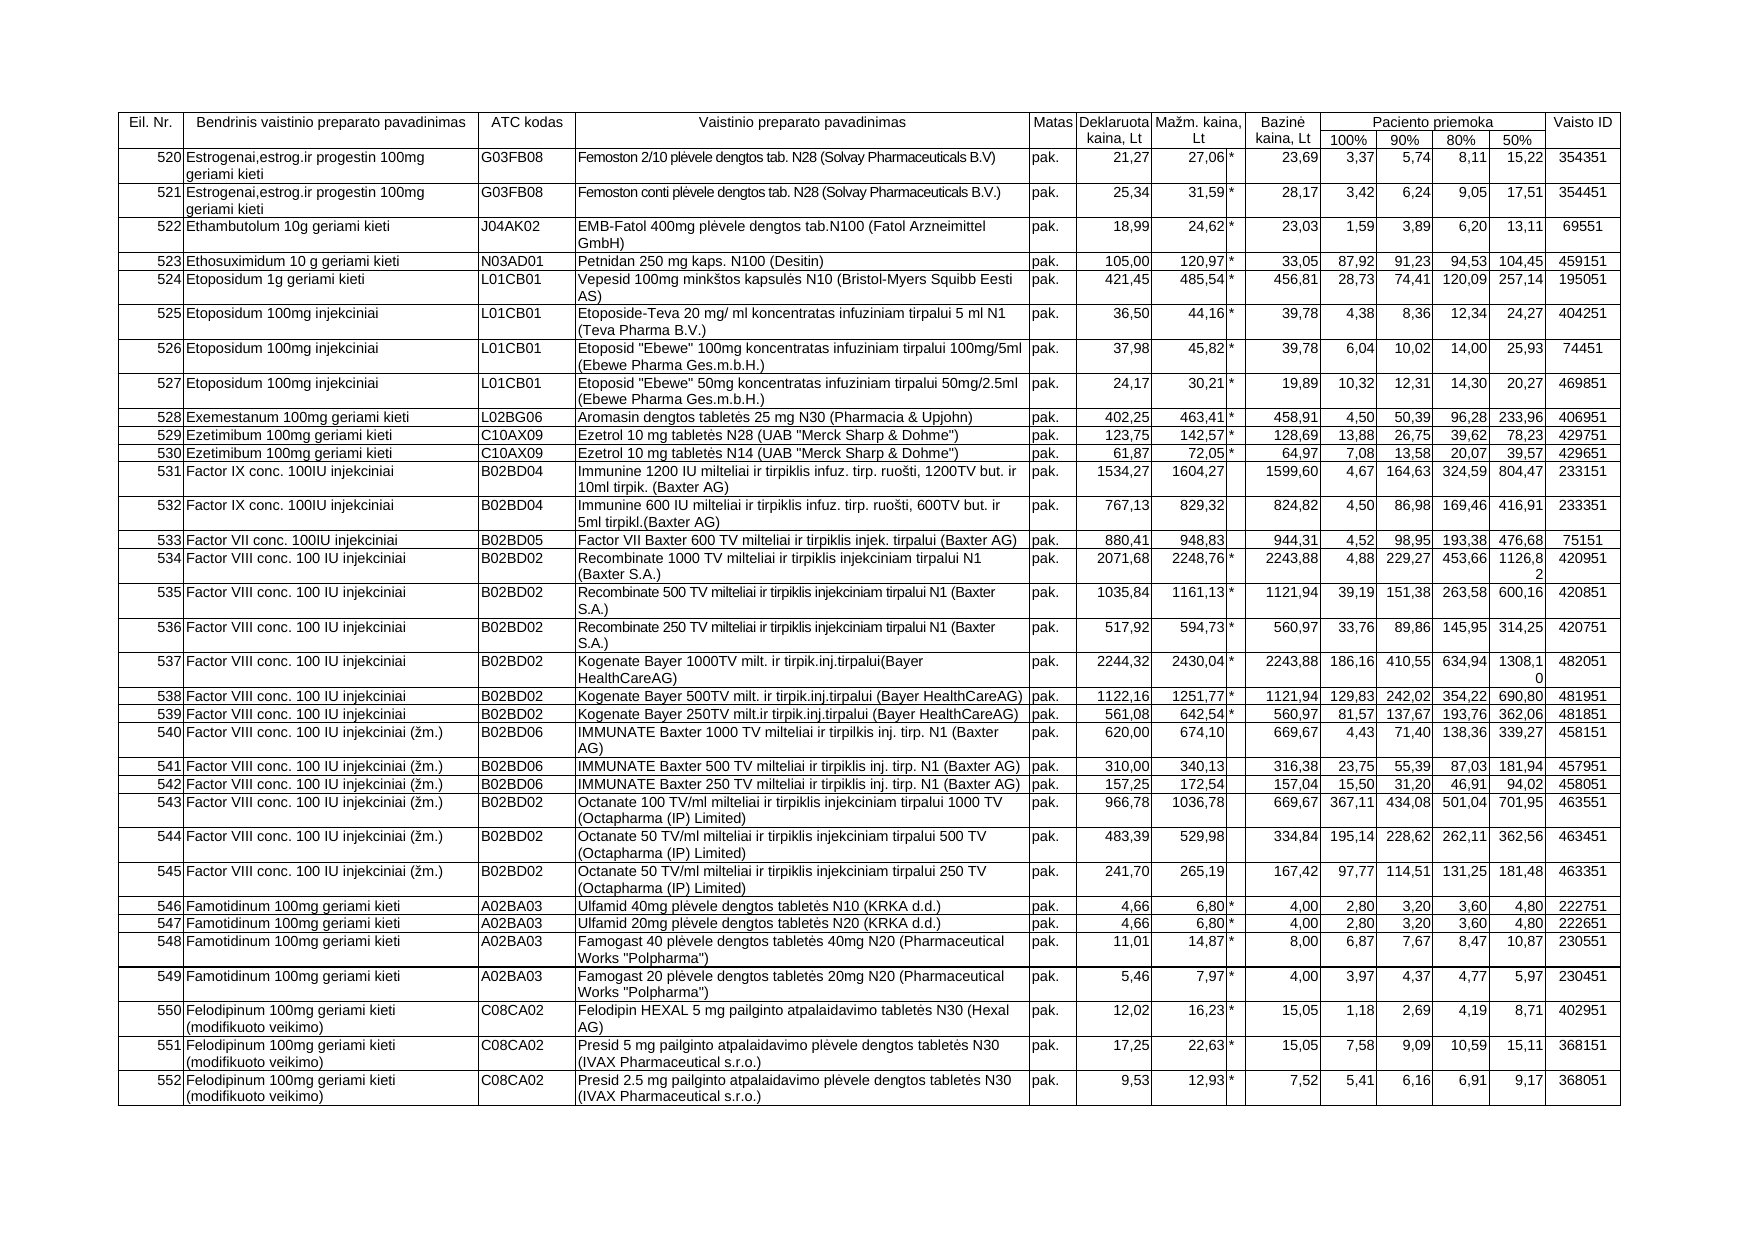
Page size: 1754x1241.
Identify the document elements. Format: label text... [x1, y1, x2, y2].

table_cell Famotidinum 100mg geriami kieti [184, 968, 478, 1001]
table_cell 600,16 [1490, 584, 1545, 617]
table_cell EMB-Fatol 400mg plėvele dengtos tab.N100 (Fatol Arzneimittel GmbH) [576, 218, 1029, 252]
table_cell 7,67 [1377, 933, 1432, 966]
table_cell 86,98 [1377, 497, 1432, 530]
table_cell 354451 [1546, 184, 1620, 217]
table_cell 36,50 [1077, 305, 1151, 339]
table_cell 481851 [1546, 705, 1620, 722]
table_cell B02BD06 [479, 776, 575, 792]
table_cell pak. [1030, 340, 1076, 373]
table_cell 6,20 [1433, 218, 1489, 252]
table_cell Femoston 2/10 plėvele dengtos tab. N28 (Solvay Pharmaceuticals B.V) [576, 149, 1029, 182]
table_cell 17,51 [1490, 184, 1545, 217]
table_cell 324,59 [1433, 462, 1489, 496]
table_cell 16,23 [1152, 1002, 1226, 1036]
table_cell 6,80 [1152, 897, 1226, 914]
table_cell 314,25 [1490, 619, 1545, 652]
table_cell 105,00 [1077, 253, 1151, 269]
table_cell 549 [119, 968, 183, 1001]
table_cell [1227, 723, 1245, 757]
table_cell Famotidinum 100mg geriami kieti [184, 933, 478, 966]
table_cell 21,27 [1077, 149, 1151, 182]
table_cell Etoposide-Teva 20 mg/ ml koncentratas infuziniam tirpalui 5 ml N1 (Teva Pharma B.V.) [576, 305, 1029, 339]
table_cell 525 [119, 305, 183, 339]
table_cell 463451 [1546, 828, 1620, 862]
table_cell pak. [1030, 794, 1076, 827]
table_cell pak. [1030, 549, 1076, 583]
table_cell 9,53 [1077, 1071, 1151, 1105]
table_cell C10AX09 [479, 445, 575, 461]
table_cell * [1227, 340, 1245, 373]
table_cell * [1227, 1002, 1245, 1036]
table_cell C08CA02 [479, 1002, 575, 1036]
table_cell 157,25 [1077, 776, 1151, 792]
table_cell Felodipinum 100mg geriami kieti (modifikuoto veikimo) [184, 1037, 478, 1070]
table_cell 523 [119, 253, 183, 269]
table_cell Octanate 50 TV/ml milteliai ir tirpiklis injekciniam tirpalui 250 TV (Octapharma (IP) Limited) [576, 863, 1029, 896]
table_cell 674,10 [1152, 723, 1226, 757]
table_cell 17,25 [1077, 1037, 1151, 1070]
table_cell 524 [119, 271, 183, 304]
table_cell pak. [1030, 688, 1076, 704]
table_cell 4,66 [1077, 915, 1151, 932]
table_cell 80% [1433, 131, 1489, 148]
table_cell Ulfamid 40mg plėvele dengtos tabletės N10 (KRKA d.d.) [576, 897, 1029, 914]
table_cell 233,96 [1490, 409, 1545, 426]
table_cell Factor VII conc. 100IU injekciniai [184, 531, 478, 548]
table_cell 634,94 [1433, 653, 1489, 687]
table_cell 6,16 [1377, 1071, 1432, 1105]
table_cell Famotidinum 100mg geriami kieti [184, 897, 478, 914]
table_cell 4,80 [1490, 897, 1545, 914]
table_cell pak. [1030, 1002, 1076, 1036]
table_cell 129,83 [1321, 688, 1376, 704]
table_cell 948,83 [1152, 531, 1226, 548]
table_cell Presid 5 mg pailginto atpalaidavimo plėvele dengtos tabletės N30 (IVAX Pharmaceutical s.r.o.) [576, 1037, 1029, 1070]
table_cell 3,60 [1433, 915, 1489, 932]
table_cell * [1227, 584, 1245, 617]
table_cell 25,93 [1490, 340, 1545, 373]
table_cell Exemestanum 100mg geriami kieti [184, 409, 478, 426]
table_cell Petnidan 250 mg kaps. N100 (Desitin) [576, 253, 1029, 269]
table_cell 94,53 [1433, 253, 1489, 269]
table_cell 19,89 [1246, 374, 1320, 408]
table_cell 10,02 [1377, 340, 1432, 373]
table_cell 453,66 [1433, 549, 1489, 583]
table_cell 354,22 [1433, 688, 1489, 704]
table_cell 8,71 [1490, 1002, 1545, 1036]
table_cell 28,17 [1246, 184, 1320, 217]
table_cell 458051 [1546, 776, 1620, 792]
table_cell [1227, 776, 1245, 792]
table_cell 20,07 [1433, 445, 1489, 461]
table_cell 15,22 [1490, 149, 1545, 182]
table_cell 483,39 [1077, 828, 1151, 862]
table_cell 26,75 [1377, 427, 1432, 443]
table_cell 10,59 [1433, 1037, 1489, 1070]
table_cell 262,11 [1433, 828, 1489, 862]
table_cell Ezetrol 10 mg tabletės N14 (UAB "Merck Sharp & Dohme") [576, 445, 1029, 461]
table_cell 3,97 [1321, 968, 1376, 1001]
table_cell 463351 [1546, 863, 1620, 896]
table_cell Felodipin HEXAL 5 mg pailginto atpalaidavimo tabletės N30 (Hexal AG) [576, 1002, 1029, 1036]
table_cell 547 [119, 915, 183, 932]
table_cell 534 [119, 549, 183, 583]
table_cell Kogenate Bayer 250TV milt.ir tirpik.inj.tirpalui (Bayer HealthCareAG) [576, 705, 1029, 722]
table_cell * [1227, 305, 1245, 339]
table_cell B02BD05 [479, 531, 575, 548]
table_cell 97,77 [1321, 863, 1376, 896]
table_cell 1122,16 [1077, 688, 1151, 704]
table_cell Factor VIII conc. 100 IU injekciniai (žm.) [184, 794, 478, 827]
table_cell 25,34 [1077, 184, 1151, 217]
table_cell Kogenate Bayer 500TV milt. ir tirpik.inj.tirpalui (Bayer HealthCareAG) [576, 688, 1029, 704]
table_cell 31,20 [1377, 776, 1432, 792]
table_cell pak. [1030, 184, 1076, 217]
table_cell C10AX09 [479, 427, 575, 443]
table_cell [1227, 828, 1245, 862]
table_cell 560,97 [1246, 705, 1320, 722]
table_cell 55,39 [1377, 758, 1432, 774]
table_cell 131,25 [1433, 863, 1489, 896]
table_cell 7,52 [1246, 1071, 1320, 1105]
table_cell 64,97 [1246, 445, 1320, 461]
table_cell 39,19 [1321, 584, 1376, 617]
table_cell 172,54 [1152, 776, 1226, 792]
table_header Deklaruota kaina, Lt [1077, 113, 1151, 148]
table_cell * [1227, 374, 1245, 408]
table_cell 404251 [1546, 305, 1620, 339]
table_cell 6,80 [1152, 915, 1226, 932]
table_cell 3,60 [1433, 897, 1489, 914]
table_cell IMMUNATE Baxter 1000 TV milteliai ir tirpilkis inj. tirp. N1 (Baxter AG) [576, 723, 1029, 757]
table_cell 421,45 [1077, 271, 1151, 304]
table_cell 539 [119, 705, 183, 722]
table_cell 5,97 [1490, 968, 1545, 1001]
table_cell Etoposid "Ebewe" 100mg koncentratas infuziniam tirpalui 100mg/5ml (Ebewe Pharma Ges.m.b.H.) [576, 340, 1029, 373]
table_cell 123,75 [1077, 427, 1151, 443]
table_cell 368051 [1546, 1071, 1620, 1105]
table_cell 33,76 [1321, 619, 1376, 652]
table_cell B02BD02 [479, 863, 575, 896]
table_cell 74451 [1546, 340, 1620, 373]
table_cell Factor VIII conc. 100 IU injekciniai (žm.) [184, 776, 478, 792]
table_cell B02BD02 [479, 828, 575, 862]
table_cell 4,38 [1321, 305, 1376, 339]
table_cell L01CB01 [479, 340, 575, 373]
table_cell 4,43 [1321, 723, 1376, 757]
table_cell 2071,68 [1077, 549, 1151, 583]
table_cell pak. [1030, 149, 1076, 182]
table_cell 157,04 [1246, 776, 1320, 792]
table_cell 540 [119, 723, 183, 757]
table_cell * [1227, 271, 1245, 304]
table_cell 9,09 [1377, 1037, 1432, 1070]
table_cell 767,13 [1077, 497, 1151, 530]
table_cell 12,93 [1152, 1071, 1226, 1105]
table_cell A02BA03 [479, 933, 575, 966]
table_cell 193,38 [1433, 531, 1489, 548]
table_cell 7,58 [1321, 1037, 1376, 1070]
table_cell 12,31 [1377, 374, 1432, 408]
table_cell Ezetimibum 100mg geriami kieti [184, 445, 478, 461]
table_cell 15,05 [1246, 1002, 1320, 1036]
table_cell 458,91 [1246, 409, 1320, 426]
table_cell 829,32 [1152, 497, 1226, 530]
table_cell 543 [119, 794, 183, 827]
table_cell 520 [119, 149, 183, 182]
table_cell 527 [119, 374, 183, 408]
table_cell 966,78 [1077, 794, 1151, 827]
table_cell 18,99 [1077, 218, 1151, 252]
table_cell Felodipinum 100mg geriami kieti (modifikuoto veikimo) [184, 1071, 478, 1105]
table_cell * [1227, 218, 1245, 252]
table_cell 1121,94 [1246, 688, 1320, 704]
table_cell 96,28 [1433, 409, 1489, 426]
table_cell Felodipinum 100mg geriami kieti (modifikuoto veikimo) [184, 1002, 478, 1036]
table_cell 15,11 [1490, 1037, 1545, 1070]
table_cell 4,80 [1490, 915, 1545, 932]
table_cell 137,67 [1377, 705, 1432, 722]
table_cell 8,11 [1433, 149, 1489, 182]
table_cell 354351 [1546, 149, 1620, 182]
table_cell 9,17 [1490, 1071, 1545, 1105]
table_cell 4,37 [1377, 968, 1432, 1001]
table_cell C08CA02 [479, 1071, 575, 1105]
table_cell 362,06 [1490, 705, 1545, 722]
table_cell 181,94 [1490, 758, 1545, 774]
table_cell 1126,82 [1490, 549, 1545, 583]
table_cell 551 [119, 1037, 183, 1070]
table_cell 458151 [1546, 723, 1620, 757]
table_cell 169,46 [1433, 497, 1489, 530]
table_cell 457951 [1546, 758, 1620, 774]
table_cell 3,37 [1321, 149, 1376, 182]
table_cell 521 [119, 184, 183, 217]
table_cell pak. [1030, 271, 1076, 304]
table_cell 27,06 [1152, 149, 1226, 182]
table_cell 701,95 [1490, 794, 1545, 827]
table_cell 1,59 [1321, 218, 1376, 252]
table_cell 429651 [1546, 445, 1620, 461]
table_cell Factor IX conc. 100IU injekciniai [184, 462, 478, 496]
table_cell J04AK02 [479, 218, 575, 252]
table_cell L01CB01 [479, 305, 575, 339]
table_cell 94,02 [1490, 776, 1545, 792]
table_cell * [1227, 933, 1245, 966]
table_cell 533 [119, 531, 183, 548]
table_cell * [1227, 915, 1245, 932]
table_cell 33,05 [1246, 253, 1320, 269]
table_cell Factor VIII conc. 100 IU injekciniai (žm.) [184, 863, 478, 896]
table_cell 145,95 [1433, 619, 1489, 652]
table_cell 14,30 [1433, 374, 1489, 408]
table_cell 3,42 [1321, 184, 1376, 217]
table_cell 14,87 [1152, 933, 1226, 966]
table_cell 8,47 [1433, 933, 1489, 966]
table_cell Famogast 40 plėvele dengtos tabletės 40mg N20 (Pharmaceutical Works "Polpharma") [576, 933, 1029, 966]
table_cell * [1227, 619, 1245, 652]
table_cell 195,14 [1321, 828, 1376, 862]
table_cell 22,63 [1152, 1037, 1226, 1070]
table_cell * [1227, 1071, 1245, 1105]
table_cell 545 [119, 863, 183, 896]
table_cell 463551 [1546, 794, 1620, 827]
table_cell * [1227, 549, 1245, 583]
table_cell 1599,60 [1246, 462, 1320, 496]
table_cell 560,97 [1246, 619, 1320, 652]
table_cell 9,05 [1433, 184, 1489, 217]
table_cell 544 [119, 828, 183, 862]
table_cell Factor IX conc. 100IU injekciniai [184, 497, 478, 530]
table_cell A02BA03 [479, 915, 575, 932]
table_cell 37,98 [1077, 340, 1151, 373]
table_cell IMMUNATE Baxter 250 TV milteliai ir tirpiklis inj. tirp. N1 (Baxter AG) [576, 776, 1029, 792]
table_cell 13,11 [1490, 218, 1545, 252]
table_cell 2243,88 [1246, 549, 1320, 583]
table_cell 2,69 [1377, 1002, 1432, 1036]
table_cell 529 [119, 427, 183, 443]
table_cell 501,04 [1433, 794, 1489, 827]
table_cell Immunine 600 IU milteliai ir tirpiklis infuz. tirp. ruošti, 600TV but. ir 5ml tirpikl.(Baxter AG) [576, 497, 1029, 530]
table_cell 14,00 [1433, 340, 1489, 373]
table_cell B02BD02 [479, 688, 575, 704]
table_cell Etoposidum 100mg injekciniai [184, 374, 478, 408]
table_cell 2244,32 [1077, 653, 1151, 687]
table_cell 15,50 [1321, 776, 1376, 792]
table_cell 7,08 [1321, 445, 1376, 461]
table_cell pak. [1030, 445, 1076, 461]
table_cell 89,86 [1377, 619, 1432, 652]
table_cell 7,97 [1152, 968, 1226, 1001]
table_cell 23,75 [1321, 758, 1376, 774]
table_cell 222651 [1546, 915, 1620, 932]
table_cell Etoposidum 100mg injekciniai [184, 305, 478, 339]
table_cell 594,73 [1152, 619, 1226, 652]
table_cell 23,03 [1246, 218, 1320, 252]
table_cell pak. [1030, 584, 1076, 617]
table_cell 482051 [1546, 653, 1620, 687]
table_cell 485,54 [1152, 271, 1226, 304]
table_cell 3,89 [1377, 218, 1432, 252]
table_cell 78,23 [1490, 427, 1545, 443]
table_cell Factor VIII conc. 100 IU injekciniai [184, 653, 478, 687]
table_cell 340,13 [1152, 758, 1226, 774]
table_header Paciento priemoka [1321, 113, 1545, 130]
table_cell Ethosuximidum 10 g geriami kieti [184, 253, 478, 269]
table_cell 1,18 [1321, 1002, 1376, 1036]
table_cell pak. [1030, 619, 1076, 652]
table_cell Famogast 20 plėvele dengtos tabletės 20mg N20 (Pharmaceutical Works "Polpharma") [576, 968, 1029, 1001]
table_cell 642,54 [1152, 705, 1226, 722]
table_cell pak. [1030, 723, 1076, 757]
table_cell 241,70 [1077, 863, 1151, 896]
table_cell 45,82 [1152, 340, 1226, 373]
table_cell 531 [119, 462, 183, 496]
table_cell 5,46 [1077, 968, 1151, 1001]
table_cell 4,00 [1246, 915, 1320, 932]
table_cell G03FB08 [479, 184, 575, 217]
table_cell 222751 [1546, 897, 1620, 914]
table_header Vaisto ID [1546, 113, 1620, 148]
table_cell 5,74 [1377, 149, 1432, 182]
table_cell pak. [1030, 933, 1076, 966]
table_cell Factor VIII conc. 100 IU injekciniai (žm.) [184, 723, 478, 757]
table_cell 459151 [1546, 253, 1620, 269]
table_cell 517,92 [1077, 619, 1151, 652]
table_cell 265,19 [1152, 863, 1226, 896]
table_cell 12,02 [1077, 1002, 1151, 1036]
table_cell Factor VIII conc. 100 IU injekciniai [184, 549, 478, 583]
table_cell 334,84 [1246, 828, 1320, 862]
table_cell 6,91 [1433, 1071, 1489, 1105]
table_cell Factor VIII conc. 100 IU injekciniai [184, 584, 478, 617]
table_cell B02BD02 [479, 705, 575, 722]
table_cell pak. [1030, 1037, 1076, 1070]
table_cell 463,41 [1152, 409, 1226, 426]
table_cell 2,80 [1321, 915, 1376, 932]
table_cell Factor VIII conc. 100 IU injekciniai [184, 619, 478, 652]
table_cell 24,17 [1077, 374, 1151, 408]
table_cell Ezetrol 10 mg tabletės N28 (UAB "Merck Sharp & Dohme") [576, 427, 1029, 443]
table_cell * [1227, 253, 1245, 269]
table_cell 164,63 [1377, 462, 1432, 496]
table_cell Factor VII Baxter 600 TV milteliai ir tirpiklis injek. tirpalui (Baxter AG) [576, 531, 1029, 548]
table_cell 91,23 [1377, 253, 1432, 269]
table_cell 2243,88 [1246, 653, 1320, 687]
table_cell 804,47 [1490, 462, 1545, 496]
table_cell * [1227, 705, 1245, 722]
table_cell Factor VIII conc. 100 IU injekciniai (žm.) [184, 828, 478, 862]
table_cell Etoposidum 1g geriami kieti [184, 271, 478, 304]
table_cell 476,68 [1490, 531, 1545, 548]
table_cell 74,41 [1377, 271, 1432, 304]
table_cell Ezetimibum 100mg geriami kieti [184, 427, 478, 443]
table_cell 1036,78 [1152, 794, 1226, 827]
table_cell 181,48 [1490, 863, 1545, 896]
table_cell 104,45 [1490, 253, 1545, 269]
table_cell 542 [119, 776, 183, 792]
table_cell 402951 [1546, 1002, 1620, 1036]
table_cell 24,62 [1152, 218, 1226, 252]
table_cell 151,38 [1377, 584, 1432, 617]
table_cell L01CB01 [479, 374, 575, 408]
table_cell L01CB01 [479, 271, 575, 304]
table_cell 31,59 [1152, 184, 1226, 217]
table_cell 39,57 [1490, 445, 1545, 461]
table_cell 402,25 [1077, 409, 1151, 426]
table_cell pak. [1030, 915, 1076, 932]
table_cell Recombinate 250 TV milteliai ir tirpiklis injekciniam tirpalui N1 (Baxter S.A.) [576, 619, 1029, 652]
table_cell 167,42 [1246, 863, 1320, 896]
table_cell 233351 [1546, 497, 1620, 530]
table_cell 87,03 [1433, 758, 1489, 774]
table_cell 367,11 [1321, 794, 1376, 827]
table_cell 339,27 [1490, 723, 1545, 757]
table_cell * [1227, 184, 1245, 217]
table_cell 28,73 [1321, 271, 1376, 304]
table_cell 944,31 [1246, 531, 1320, 548]
table_cell [1227, 531, 1245, 548]
table_cell 6,24 [1377, 184, 1432, 217]
table_cell pak. [1030, 828, 1076, 862]
table_cell 30,21 [1152, 374, 1226, 408]
table_cell 316,38 [1246, 758, 1320, 774]
table_cell 230551 [1546, 933, 1620, 966]
table_cell 10,32 [1321, 374, 1376, 408]
table_cell 6,87 [1321, 933, 1376, 966]
table_cell Octanate 100 TV/ml milteliai ir tirpiklis injekciniam tirpalui 1000 TV (Octapharma (IP) Limited) [576, 794, 1029, 827]
table_cell 546 [119, 897, 183, 914]
table_cell 3,20 [1377, 915, 1432, 932]
table_cell 824,82 [1246, 497, 1320, 530]
table_cell 195051 [1546, 271, 1620, 304]
table_cell 6,04 [1321, 340, 1376, 373]
table_cell 2248,76 [1152, 549, 1226, 583]
table_cell 362,56 [1490, 828, 1545, 862]
table_cell B02BD02 [479, 619, 575, 652]
table_cell 13,58 [1377, 445, 1432, 461]
table_cell Famotidinum 100mg geriami kieti [184, 915, 478, 932]
table_cell 410,55 [1377, 653, 1432, 687]
table_cell pak. [1030, 968, 1076, 1001]
table_cell pak. [1030, 253, 1076, 269]
table_cell 420851 [1546, 584, 1620, 617]
table_header ATC kodas [479, 113, 575, 148]
table_cell 61,87 [1077, 445, 1151, 461]
table_header Mažm. kaina, Lt [1152, 113, 1245, 148]
table_cell Estrogenai,estrog.ir progestin 100mg geriami kieti [184, 149, 478, 182]
table_cell 233151 [1546, 462, 1620, 496]
table_cell 4,00 [1246, 897, 1320, 914]
table_cell 229,27 [1377, 549, 1432, 583]
table_cell 12,34 [1433, 305, 1489, 339]
table_cell 114,51 [1377, 863, 1432, 896]
table_cell 620,00 [1077, 723, 1151, 757]
table_cell 186,16 [1321, 653, 1376, 687]
table_cell pak. [1030, 863, 1076, 896]
table_cell 242,02 [1377, 688, 1432, 704]
table_cell pak. [1030, 218, 1076, 252]
table_cell 23,69 [1246, 149, 1320, 182]
table_cell pak. [1030, 531, 1076, 548]
table_cell 4,66 [1077, 897, 1151, 914]
table_cell 550 [119, 1002, 183, 1036]
table_cell 526 [119, 340, 183, 373]
table_cell 420751 [1546, 619, 1620, 652]
table_cell 561,08 [1077, 705, 1151, 722]
table_cell 2430,04 [1152, 653, 1226, 687]
table_cell 522 [119, 218, 183, 252]
table_cell 4,50 [1321, 497, 1376, 530]
table_cell Octanate 50 TV/ml milteliai ir tirpiklis injekciniam tirpalui 500 TV (Octapharma (IP) Limited) [576, 828, 1029, 862]
table_cell 138,36 [1433, 723, 1489, 757]
table_cell 257,14 [1490, 271, 1545, 304]
table_cell A02BA03 [479, 968, 575, 1001]
table_header Bendrinis vaistinio preparato pavadinimas [184, 113, 478, 148]
table_cell [1227, 497, 1245, 530]
table_cell pak. [1030, 653, 1076, 687]
table_cell 13,88 [1321, 427, 1376, 443]
table_cell 880,41 [1077, 531, 1151, 548]
table_cell 5,41 [1321, 1071, 1376, 1105]
table_cell 20,27 [1490, 374, 1545, 408]
table_cell 1251,77 [1152, 688, 1226, 704]
table_cell Ethambutolum 10g geriami kieti [184, 218, 478, 252]
table_cell 532 [119, 497, 183, 530]
table_cell 4,19 [1433, 1002, 1489, 1036]
table_cell 536 [119, 619, 183, 652]
table_cell 100% [1321, 131, 1376, 148]
table_cell B02BD02 [479, 549, 575, 583]
table_cell 39,78 [1246, 340, 1320, 373]
table_cell 142,57 [1152, 427, 1226, 443]
table_cell Vepesid 100mg minkštos kapsulės N10 (Bristol-Myers Squibb Eesti AS) [576, 271, 1029, 304]
table_cell 4,52 [1321, 531, 1376, 548]
table_cell Kogenate Bayer 1000TV milt. ir tirpik.inj.tirpalui(Bayer HealthCareAG) [576, 653, 1029, 687]
table_cell 228,62 [1377, 828, 1432, 862]
table_cell B02BD04 [479, 462, 575, 496]
table_cell pak. [1030, 776, 1076, 792]
table_cell * [1227, 897, 1245, 914]
table_cell 669,67 [1246, 723, 1320, 757]
table_cell pak. [1030, 897, 1076, 914]
table_cell 11,01 [1077, 933, 1151, 966]
table_cell 434,08 [1377, 794, 1432, 827]
table_cell B02BD04 [479, 497, 575, 530]
table_cell pak. [1030, 1071, 1076, 1105]
table_cell 1604,27 [1152, 462, 1226, 496]
table_cell 120,97 [1152, 253, 1226, 269]
table_cell 4,88 [1321, 549, 1376, 583]
table_cell 90% [1377, 131, 1432, 148]
table_cell * [1227, 409, 1245, 426]
table_cell 537 [119, 653, 183, 687]
table_cell 69551 [1546, 218, 1620, 252]
table_cell * [1227, 1037, 1245, 1070]
table_cell 10,87 [1490, 933, 1545, 966]
table_cell Recombinate 500 TV milteliai ir tirpiklis injekciniam tirpalui N1 (Baxter S.A.) [576, 584, 1029, 617]
table_cell 429751 [1546, 427, 1620, 443]
table_cell Factor VIII conc. 100 IU injekciniai (žm.) [184, 758, 478, 774]
table_cell B02BD06 [479, 758, 575, 774]
table_cell 4,00 [1246, 968, 1320, 1001]
table_cell B02BD06 [479, 723, 575, 757]
table_cell B02BD02 [479, 584, 575, 617]
table_cell 50% [1490, 131, 1545, 148]
table_cell 39,78 [1246, 305, 1320, 339]
table_cell pak. [1030, 758, 1076, 774]
table_cell 552 [119, 1071, 183, 1105]
table_cell 406951 [1546, 409, 1620, 426]
table_cell pak. [1030, 497, 1076, 530]
table_cell pak. [1030, 305, 1076, 339]
table_cell 263,58 [1433, 584, 1489, 617]
table_cell Immunine 1200 IU milteliai ir tirpiklis infuz. tirp. ruošti, 1200TV but. ir 10ml tirpik. (Baxter AG) [576, 462, 1029, 496]
table_cell IMMUNATE Baxter 500 TV milteliai ir tirpiklis inj. tirp. N1 (Baxter AG) [576, 758, 1029, 774]
table_cell Aromasin dengtos tabletės 25 mg N30 (Pharmacia & Upjohn) [576, 409, 1029, 426]
table_header Matas [1030, 113, 1076, 148]
table_cell L02BG06 [479, 409, 575, 426]
table_cell 690,80 [1490, 688, 1545, 704]
table_cell 4,67 [1321, 462, 1376, 496]
table_cell pak. [1030, 705, 1076, 722]
table_cell 98,95 [1377, 531, 1432, 548]
table_cell 469851 [1546, 374, 1620, 408]
table_cell Factor VIII conc. 100 IU injekciniai [184, 705, 478, 722]
table_cell Etoposid "Ebewe" 50mg koncentratas infuziniam tirpalui 50mg/2.5ml (Ebewe Pharma Ges.m.b.H.) [576, 374, 1029, 408]
table_header Bazinė kaina, Lt [1246, 113, 1320, 148]
table_cell Etoposidum 100mg injekciniai [184, 340, 478, 373]
table_cell * [1227, 445, 1245, 461]
table_cell 541 [119, 758, 183, 774]
table_cell 8,00 [1246, 933, 1320, 966]
table_cell * [1227, 653, 1245, 687]
table_cell 50,39 [1377, 409, 1432, 426]
table_cell Recombinate 1000 TV milteliai ir tirpiklis injekciniam tirpalui N1 (Baxter S.A.) [576, 549, 1029, 583]
table_cell pak. [1030, 427, 1076, 443]
table_cell A02BA03 [479, 897, 575, 914]
table_cell 4,50 [1321, 409, 1376, 426]
table_cell 230451 [1546, 968, 1620, 1001]
table_cell [1227, 758, 1245, 774]
table_header Eil. Nr. [119, 113, 183, 148]
table_cell 193,76 [1433, 705, 1489, 722]
table_cell pak. [1030, 462, 1076, 496]
table_cell 44,16 [1152, 305, 1226, 339]
table_cell Femoston conti plėvele dengtos tab. N28 (Solvay Pharmaceuticals B.V.) [576, 184, 1029, 217]
table_cell 46,91 [1433, 776, 1489, 792]
table_cell [1227, 863, 1245, 896]
table_cell Presid 2.5 mg pailginto atpalaidavimo plėvele dengtos tabletės N30 (IVAX Pharmaceutical s.r.o.) [576, 1071, 1029, 1105]
table_cell pak. [1030, 374, 1076, 408]
table_cell * [1227, 149, 1245, 182]
table_cell B02BD02 [479, 653, 575, 687]
table_cell 15,05 [1246, 1037, 1320, 1070]
table_cell [1227, 462, 1245, 496]
table_cell 72,05 [1152, 445, 1226, 461]
table_cell 2,80 [1321, 897, 1376, 914]
table_cell 71,40 [1377, 723, 1432, 757]
table_cell 120,09 [1433, 271, 1489, 304]
table_cell 310,00 [1077, 758, 1151, 774]
table_cell B02BD02 [479, 794, 575, 827]
table_cell * [1227, 427, 1245, 443]
table_cell 456,81 [1246, 271, 1320, 304]
table_header Vaistinio preparato pavadinimas [576, 113, 1029, 148]
table_cell 669,67 [1246, 794, 1320, 827]
table_cell 24,27 [1490, 305, 1545, 339]
table_cell 3,20 [1377, 897, 1432, 914]
table_cell Ulfamid 20mg plėvele dengtos tabletės N20 (KRKA d.d.) [576, 915, 1029, 932]
table_cell * [1227, 688, 1245, 704]
table_cell C08CA02 [479, 1037, 575, 1070]
table_cell 535 [119, 584, 183, 617]
table_cell pak. [1030, 409, 1076, 426]
table_cell 1035,84 [1077, 584, 1151, 617]
table_cell 548 [119, 933, 183, 966]
table_cell [1227, 794, 1245, 827]
table_cell 87,92 [1321, 253, 1376, 269]
table_cell 481951 [1546, 688, 1620, 704]
table_cell N03AD01 [479, 253, 575, 269]
table_cell * [1227, 968, 1245, 1001]
table_cell 528 [119, 409, 183, 426]
table_cell 416,91 [1490, 497, 1545, 530]
table_cell 1161,13 [1152, 584, 1226, 617]
table_cell 4,77 [1433, 968, 1489, 1001]
table_cell 420951 [1546, 549, 1620, 583]
table_cell 530 [119, 445, 183, 461]
table_cell 1308,10 [1490, 653, 1545, 687]
table_cell 81,57 [1321, 705, 1376, 722]
table_cell 75151 [1546, 531, 1620, 548]
table_cell G03FB08 [479, 149, 575, 182]
table_cell Factor VIII conc. 100 IU injekciniai [184, 688, 478, 704]
table_cell 529,98 [1152, 828, 1226, 862]
table_cell Estrogenai,estrog.ir progestin 100mg geriami kieti [184, 184, 478, 217]
table_cell 1534,27 [1077, 462, 1151, 496]
table_cell 1121,94 [1246, 584, 1320, 617]
table_cell 39,62 [1433, 427, 1489, 443]
table_cell 8,36 [1377, 305, 1432, 339]
table_cell 128,69 [1246, 427, 1320, 443]
table_cell 538 [119, 688, 183, 704]
table_cell 368151 [1546, 1037, 1620, 1070]
